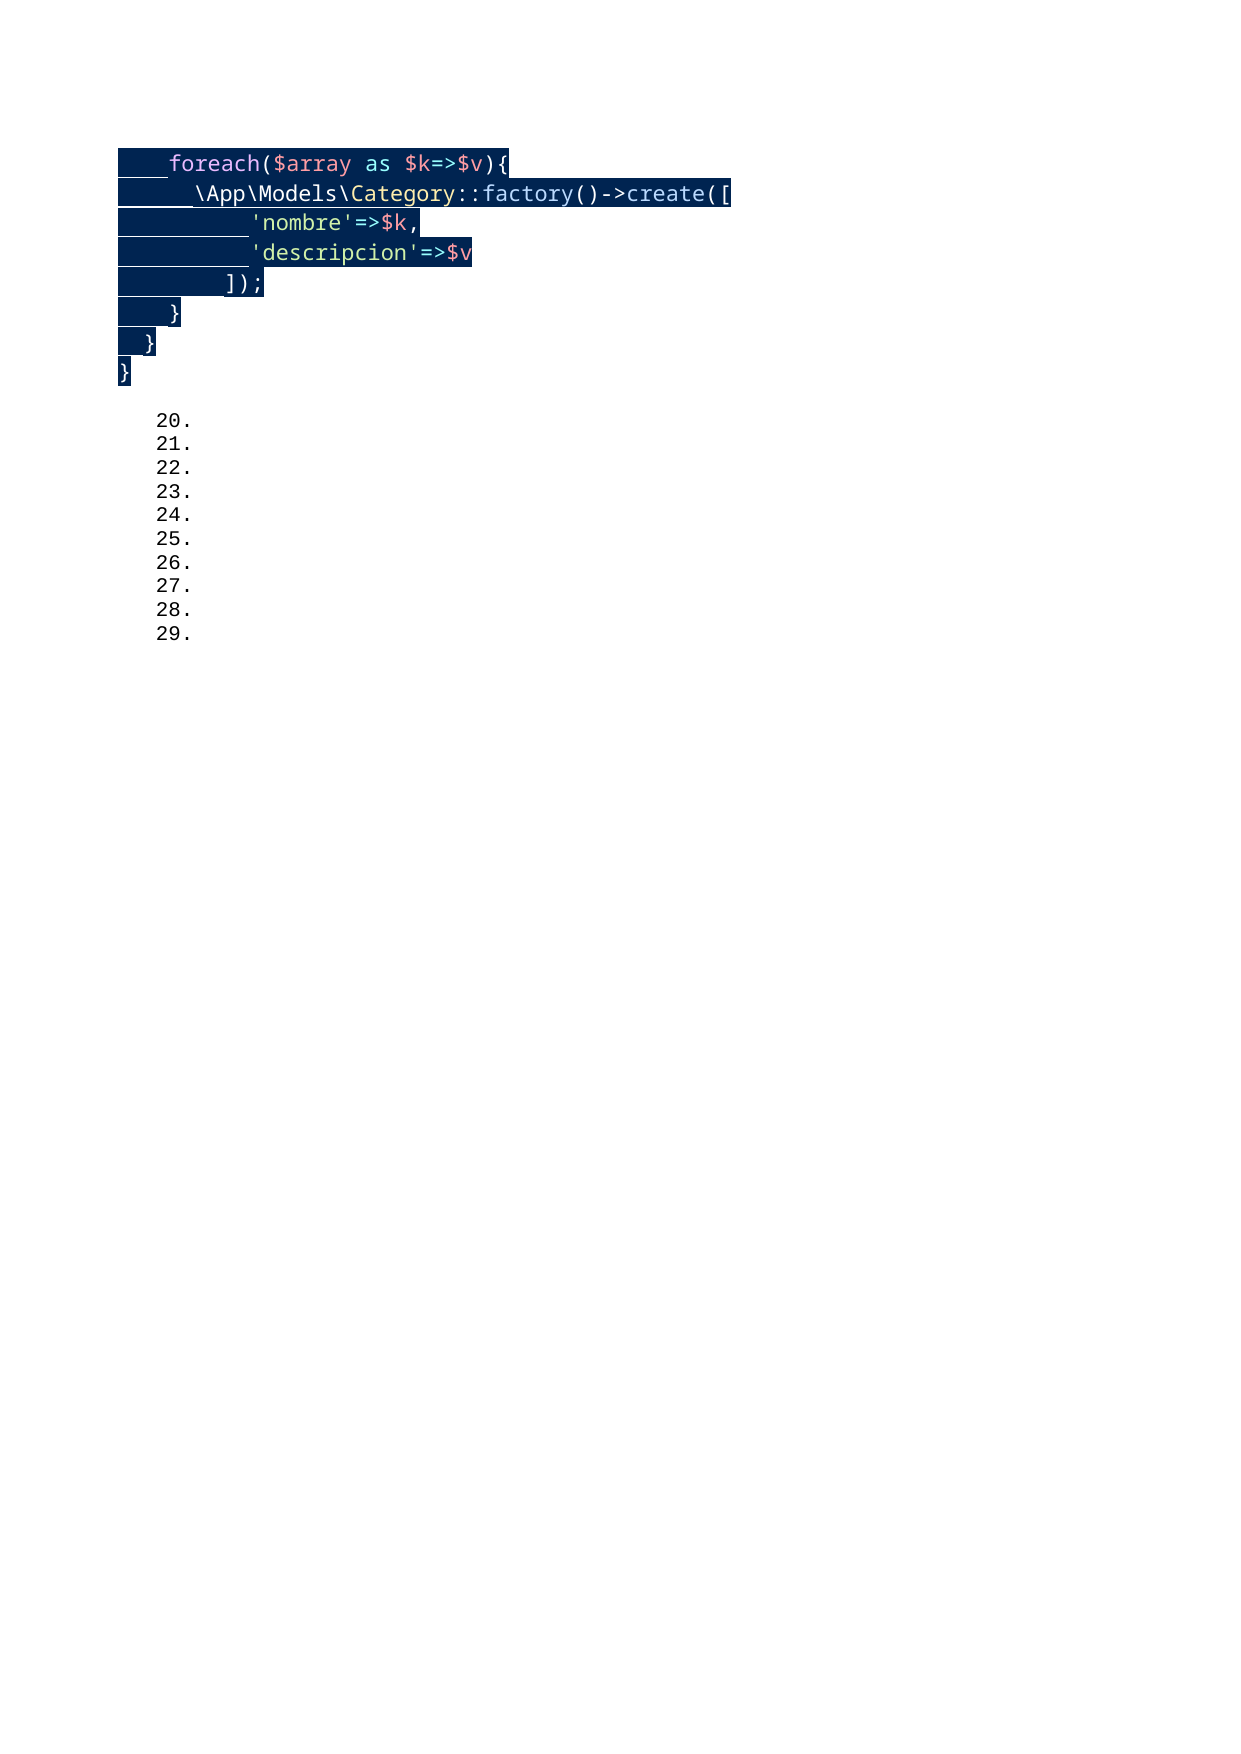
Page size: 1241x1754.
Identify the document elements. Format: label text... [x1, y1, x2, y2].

text 'descripcion'=>$v [118, 237, 1122, 267]
text } [118, 297, 1122, 327]
text 'nombre'=>$k, [118, 207, 1122, 237]
text foreach($array as $k=>$v){ [118, 148, 1122, 178]
text \App\Models\Category::factory()->create([ [118, 178, 1122, 207]
text } [118, 327, 1122, 356]
text ]); [118, 267, 1122, 297]
text } [118, 356, 1122, 386]
